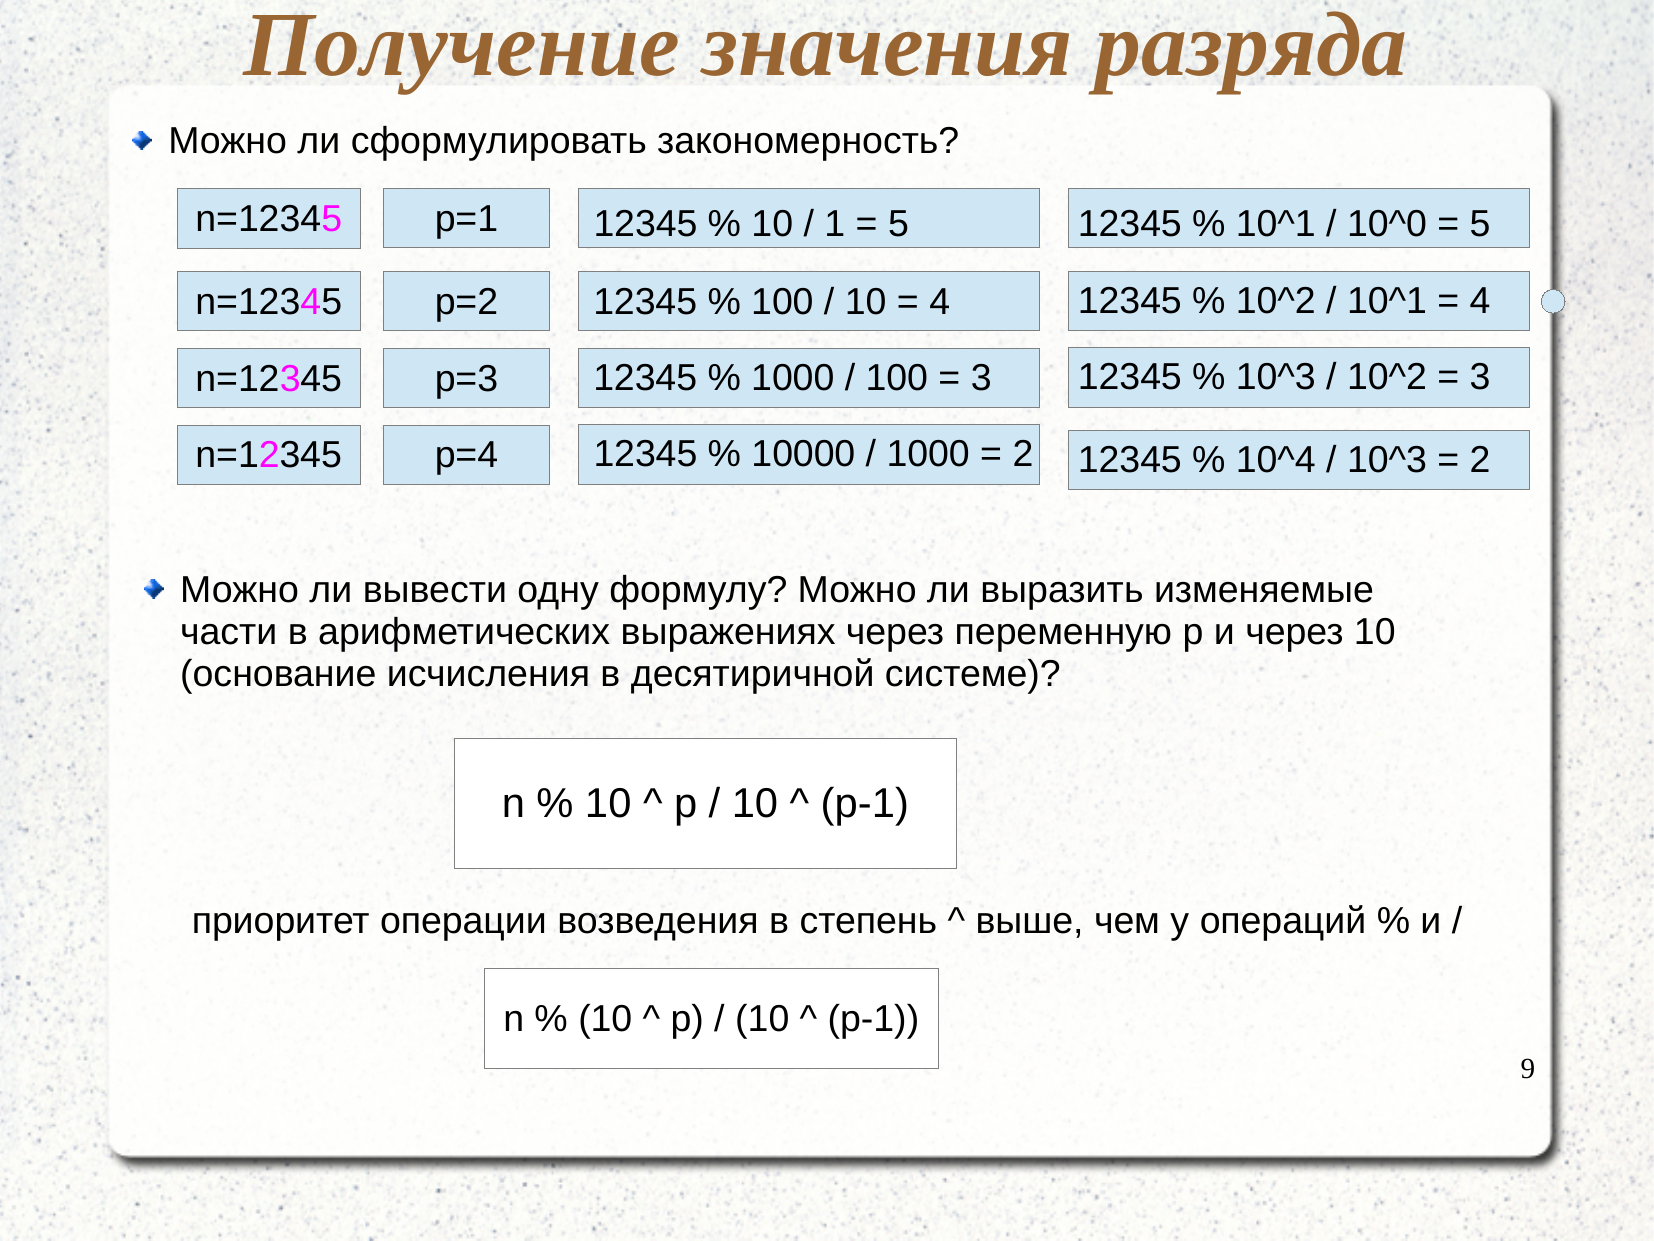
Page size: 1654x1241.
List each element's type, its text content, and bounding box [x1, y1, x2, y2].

text_box n % 10 ^ p / 10 ^ (p-1) [454, 738, 957, 869]
text_box p=3 [383, 348, 550, 408]
text_box p=4 [383, 425, 550, 485]
picture [0, 0, 1654, 1241]
text_box Можно ли вывести одну формулу? Можно ли выразить изменяемые части в арифметических выражениях через переменную p и через 10 (основание исчисления в десятиричной системе)? [129, 561, 1477, 702]
text_box 12345 % 10^2 / 10^1 = 4 [1063, 271, 1505, 329]
text_box p=1 [383, 188, 550, 248]
text_box [1068, 271, 1530, 331]
text_box n=12345 [177, 425, 361, 485]
text_box 12345 % 10^4 / 10^3 = 2 [1063, 431, 1505, 488]
text_box 12345 % 1000 / 100 = 3 [578, 348, 1040, 408]
text_box n=12345 [177, 271, 361, 331]
title Получение значения разряда [11, 0, 1642, 96]
text_box n % (10 ^ p) / (10 ^ (p-1)) [484, 968, 939, 1069]
text_box [578, 188, 1040, 248]
text_box 12345 % 10^3 / 10^2 = 3 [1063, 348, 1505, 406]
text_box 12345 % 10000 / 1000 = 2 [578, 425, 1049, 483]
text_box [1068, 430, 1530, 490]
text_box Можно ли сформулировать закономерность? [118, 112, 974, 170]
text_box [1068, 347, 1530, 408]
text_box приоритет операции возведения в степень ^ выше, чем у операций % и / [177, 891, 1478, 949]
text_box 12345 % 100 / 10 = 4 [578, 271, 1040, 331]
text_box [1068, 188, 1530, 248]
text_box 12345 % 10 / 1 = 5 [578, 194, 924, 252]
text_box n=12345 [177, 188, 361, 249]
text_box p=2 [383, 271, 550, 331]
text_box [1541, 289, 1566, 314]
text_box n=12345 [177, 348, 361, 408]
text_box 12345 % 10^1 / 10^0 = 5 [1063, 194, 1505, 252]
